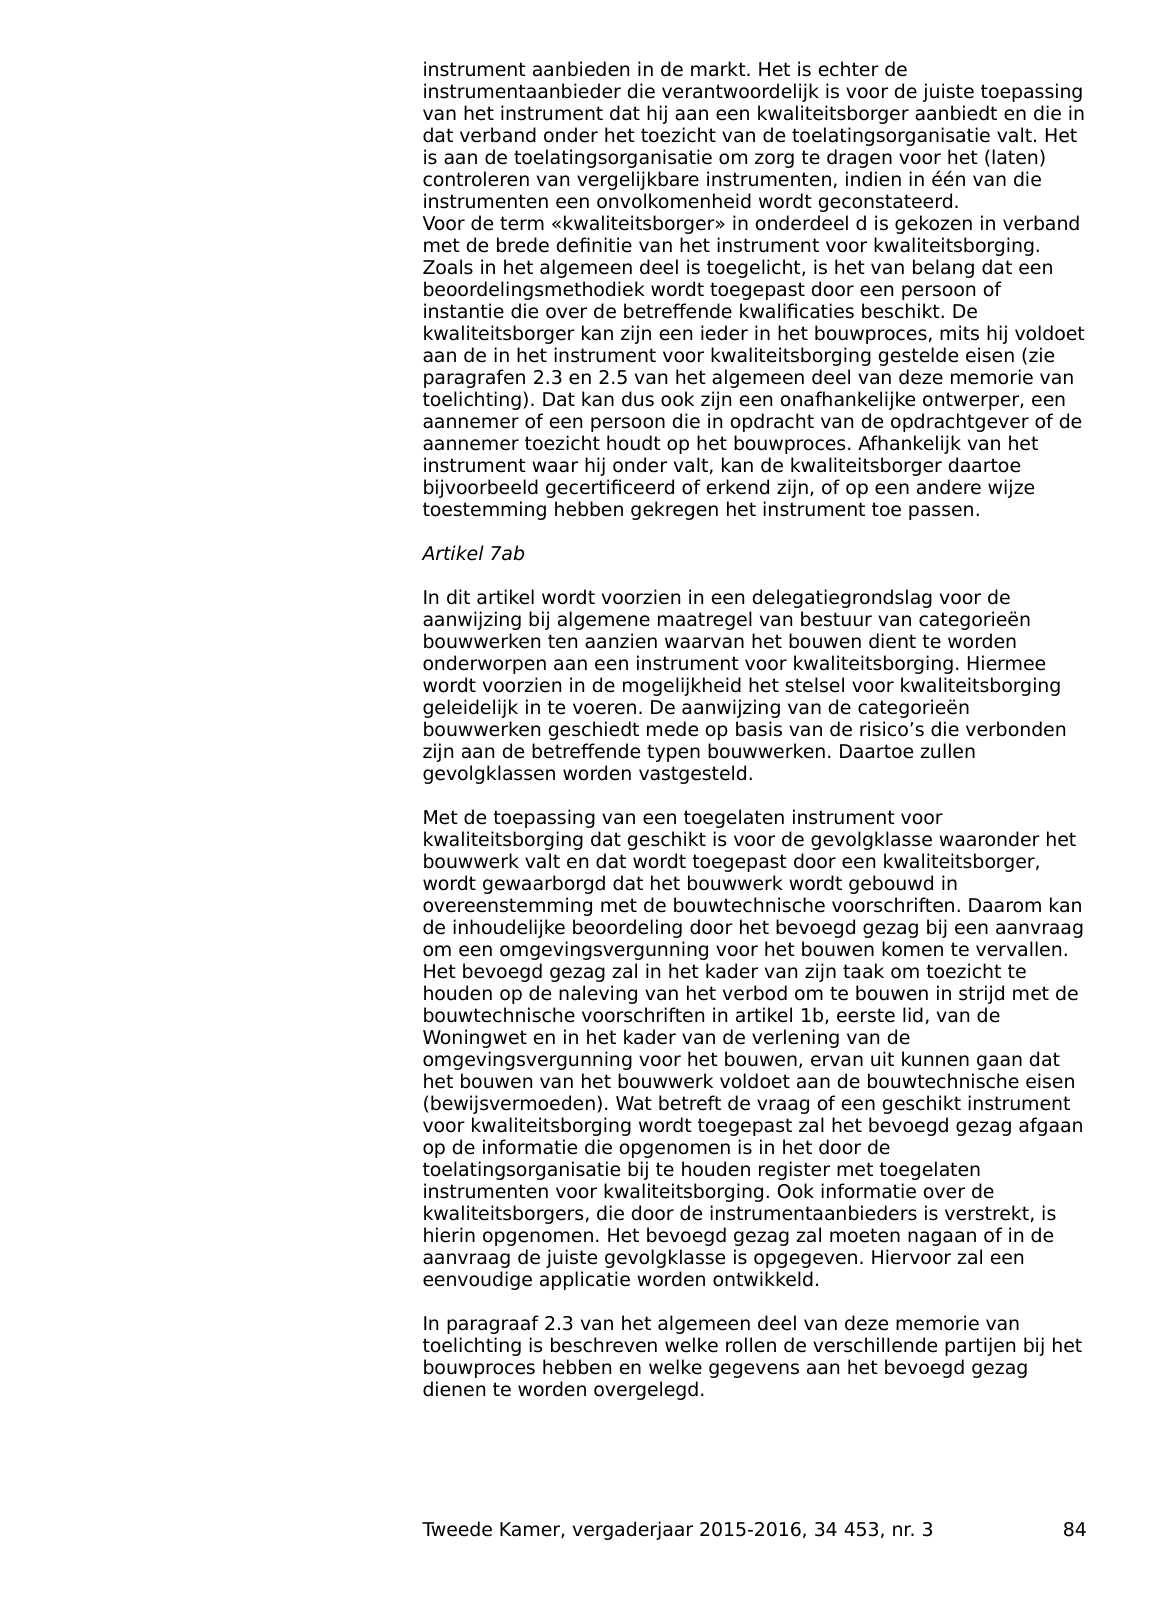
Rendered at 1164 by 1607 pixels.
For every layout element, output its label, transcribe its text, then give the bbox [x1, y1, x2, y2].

text In dit artikel wordt voorzien in een delegatiegrondslag voor de aanwijzing bij algemene maatregel van bestuur van categorieën bouwwerken ten aanzien waarvan het bouwen dient te worden onderworpen aan een instrument voor kwaliteitsborging. Hiermee wordt voorzien in de mogelijkheid het stelsel voor kwaliteitsborging geleidelijk in te voeren. De aanwijzing van de categorieën bouwwerken geschiedt mede op basis van de risico’s die verbonden zijn aan de betreffende typen bouwwerken. Daartoe zullen gevolgklassen worden vastgesteld. [422, 587, 1087, 785]
text Voor de term «kwaliteitsborger» in onderdeel d is gekozen in verband met de brede definitie van het instrument voor kwaliteitsborging. Zoals in het algemeen deel is toegelicht, is het van belang dat een beoordelingsmethodiek wordt toegepast door een persoon of instantie die over de betreffende kwalificaties beschikt. De kwaliteitsborger kan zijn een ieder in het bouwproces, mits hij voldoet aan de in het instrument voor kwaliteitsborging gestelde eisen (zie paragrafen 2.3 en 2.5 van het algemeen deel van deze memorie van toelichting). Dat kan dus ook zijn een onafhankelijke ontwerper, een aannemer of een persoon die in opdracht van de opdrachtgever of de aannemer toezicht houdt op het bouwproces. Afhankelijk van het instrument waar hij onder valt, kan de kwaliteitsborger daartoe bijvoorbeeld gecertificeerd of erkend zijn, of op een andere wijze toestemming hebben gekregen het instrument toe passen. [422, 213, 1087, 521]
text In paragraaf 2.3 van het algemeen deel van deze memorie van toelichting is beschreven welke rollen de verschillende partijen bij het bouwproces hebben en welke gegevens aan het bevoegd gezag dienen te worden overgelegd. [422, 1313, 1087, 1401]
subtitle Artikel 7ab [422, 543, 1087, 565]
text Met de toepassing van een toegelaten instrument voor kwaliteitsborging dat geschikt is voor de gevolgklasse waaronder het bouwwerk valt en dat wordt toegepast door een kwaliteitsborger, wordt gewaarborgd dat het bouwwerk wordt gebouwd in overeenstemming met de bouwtechnische voorschriften. Daarom kan de inhoudelijke beoordeling door het bevoegd gezag bij een aanvraag om een omgevingsvergunning voor het bouwen komen te vervallen. Het bevoegd gezag zal in het kader van zijn taak om toezicht te houden op de naleving van het verbod om te bouwen in strijd met de bouwtechnische voorschriften in artikel 1b, eerste lid, van de Woningwet en in het kader van de verlening van de omgevingsvergunning voor het bouwen, ervan uit kunnen gaan dat het bouwen van het bouwwerk voldoet aan de bouwtechnische eisen (bewijsvermoeden). Wat betreft de vraag of een geschikt instrument voor kwaliteitsborging wordt toegepast zal het bevoegd gezag afgaan op de informatie die opgenomen is in het door de toelatingsorganisatie bij te houden register met toegelaten instrumenten voor kwaliteitsborging. Ook informatie over de kwaliteitsborgers, die door de instrumentaanbieders is verstrekt, is hierin opgenomen. Het bevoegd gezag zal moeten nagaan of in de aanvraag de juiste gevolgklasse is opgegeven. Hiervoor zal een eenvoudige applicatie worden ontwikkeld. [422, 807, 1087, 1291]
text instrument aanbieden in de markt. Het is echter de instrumentaanbieder die verantwoordelijk is voor de juiste toepassing van het instrument dat hij aan een kwaliteitsborger aanbiedt en die in dat verband onder het toezicht van de toelatingsorganisatie valt. Het is aan de toelatingsorganisatie om zorg te dragen voor het (laten) controleren van vergelijkbare instrumenten, indien in één van die instrumenten een onvolkomenheid wordt geconstateerd. [422, 59, 1087, 213]
